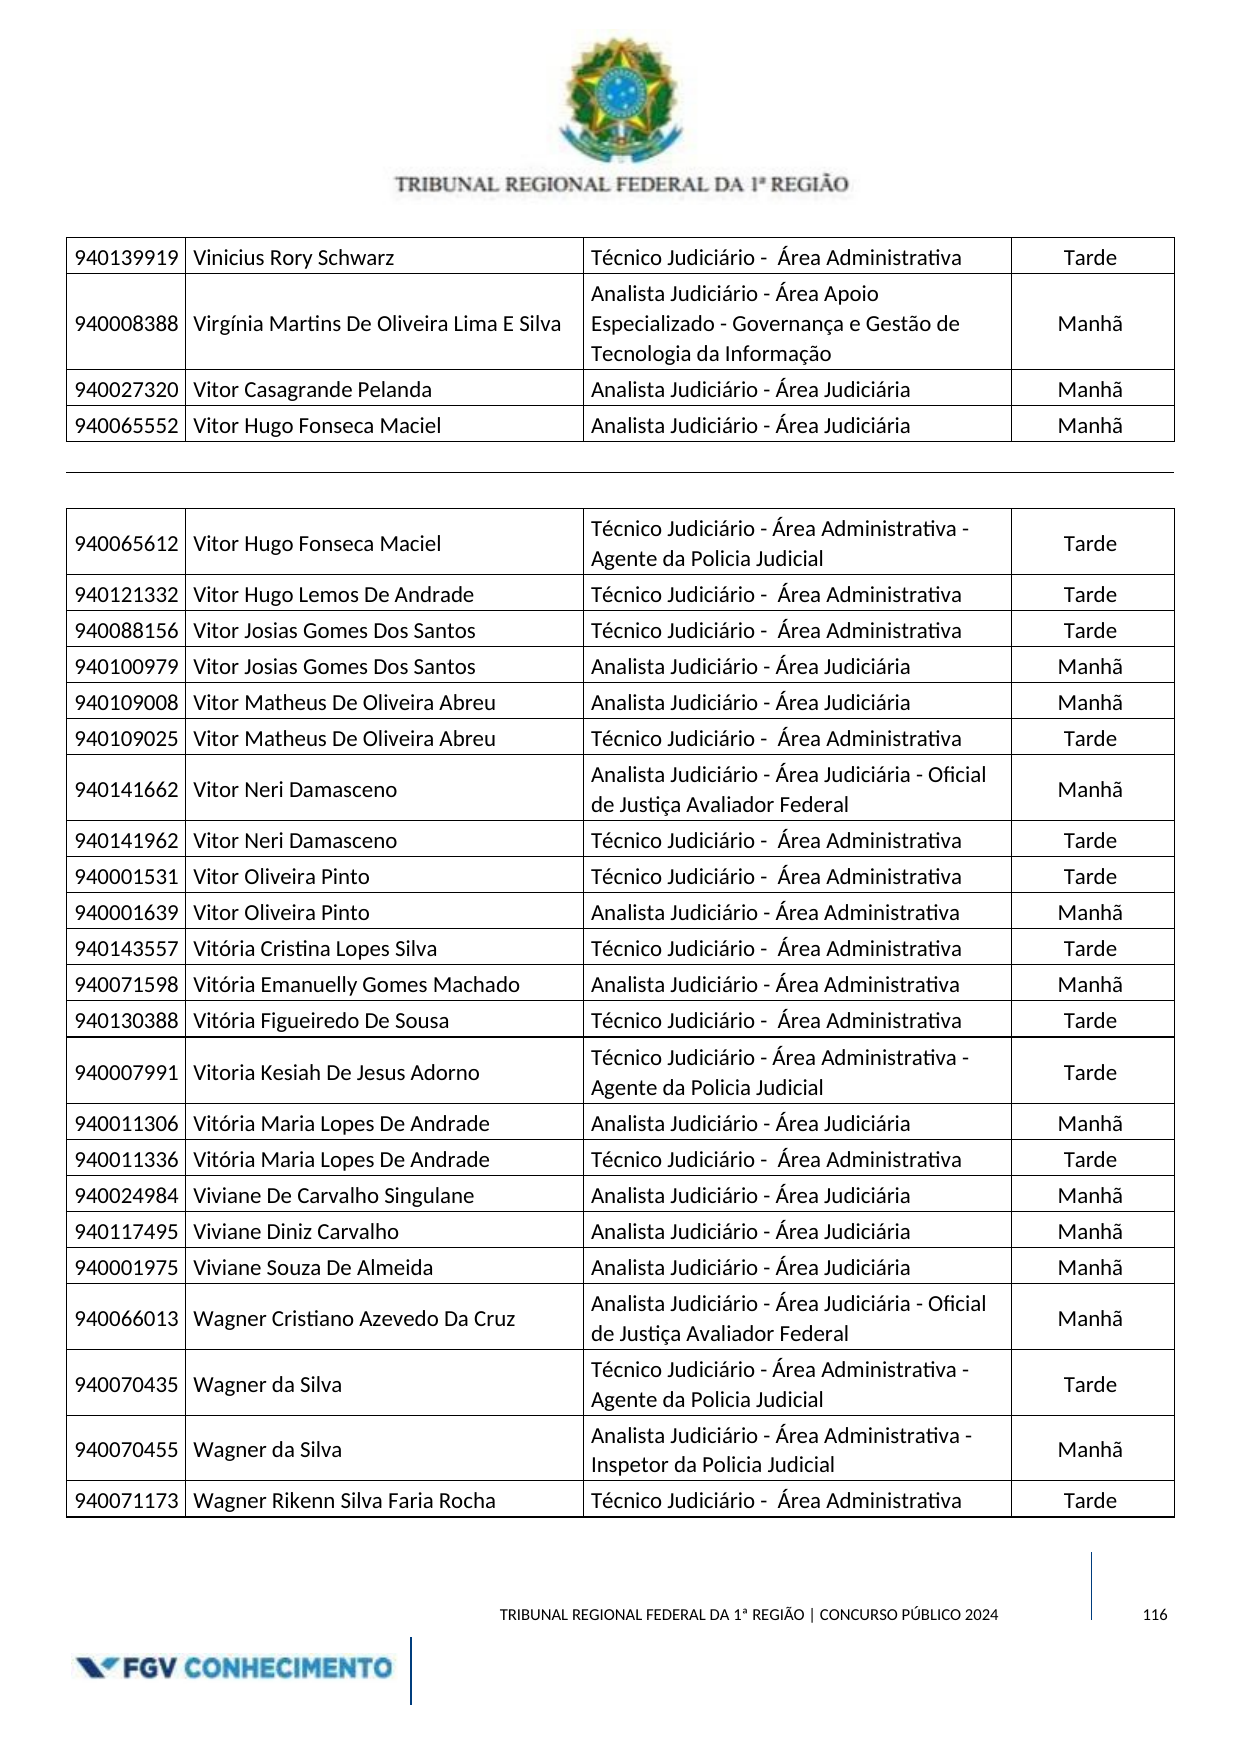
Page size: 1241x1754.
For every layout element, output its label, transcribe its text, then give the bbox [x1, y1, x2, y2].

table_cell 940001639 [67, 893, 185, 928]
table_cell Tarde [1012, 611, 1174, 646]
table_cell Vinicius Rory Schwarz [186, 238, 583, 273]
table_cell Analista Judiciário - Área Judiciária - Oficial de Justiça Avaliador Federal [584, 755, 1011, 820]
table_cell Técnico Judiciário - Área Administrativa [584, 1481, 1011, 1516]
table_cell Manhã [1012, 755, 1174, 820]
table_cell Viviane De Carvalho Singulane [186, 1176, 583, 1211]
table_cell Vitor Hugo Fonseca Maciel [186, 509, 583, 574]
table_cell 940139919 [67, 238, 185, 273]
table_cell Técnico Judiciário - Área Administrativa [584, 238, 1011, 273]
table_cell Manhã [1012, 965, 1174, 1000]
table_cell 940011306 [67, 1104, 185, 1138]
table_cell Técnico Judiciário - Área Administrativa - Agente da Policia Judicial [584, 509, 1011, 574]
table_cell 940117495 [67, 1212, 185, 1247]
table_cell Manhã [1012, 647, 1174, 682]
table_cell 940001531 [67, 857, 185, 892]
table_cell Analista Judiciário - Área Administrativa - Inspetor da Policia Judicial [584, 1416, 1011, 1480]
table_cell 940130388 [67, 1001, 185, 1036]
table_cell 940007991 [67, 1038, 185, 1102]
table_cell Analista Judiciário - Área Judiciária [584, 1212, 1011, 1247]
table_cell Manhã [1012, 1284, 1174, 1348]
table_cell 940088156 [67, 611, 185, 646]
table_cell Analista Judiciário - Área Judiciária - Oficial de Justiça Avaliador Federal [584, 1284, 1011, 1348]
table_cell 940141662 [67, 755, 185, 820]
table_cell 940121332 [67, 575, 185, 610]
table_cell Manhã [1012, 893, 1174, 928]
table_cell Vitor Neri Damasceno [186, 755, 583, 820]
table_cell Técnico Judiciário - Área Administrativa [584, 929, 1011, 964]
table_cell Manhã [1012, 406, 1174, 441]
table_cell Wagner Rikenn Silva Faria Rocha [186, 1481, 583, 1516]
table_cell 940008388 [67, 274, 185, 369]
table_header Turno de Prova [1012, 473, 1174, 508]
table_cell Tarde [1012, 1140, 1174, 1174]
table_header Inscrição [66, 473, 186, 508]
table_cell Vitor Matheus De Oliveira Abreu [186, 683, 583, 718]
table_cell Vitor Oliveira Pinto [186, 893, 583, 928]
table_cell Técnico Judiciário - Área Administrativa [584, 611, 1011, 646]
table_cell Vitor Hugo Fonseca Maciel [186, 406, 583, 441]
table_cell Analista Judiciário - Área Judiciária [584, 683, 1011, 718]
table_cell 940001975 [67, 1248, 185, 1283]
table_cell Tarde [1012, 1038, 1174, 1102]
table_cell Manhã [1012, 1416, 1174, 1480]
table_cell Tarde [1012, 1001, 1174, 1036]
table_cell Técnico Judiciário - Área Administrativa [584, 575, 1011, 610]
table_cell Tarde [1012, 929, 1174, 964]
table_cell Wagner Cristiano Azevedo Da Cruz [186, 1284, 583, 1348]
table_cell Vitória Maria Lopes De Andrade [186, 1140, 583, 1174]
table_cell Tarde [1012, 1350, 1174, 1414]
table_cell Tarde [1012, 857, 1174, 892]
table_cell Manhã [1012, 1248, 1174, 1283]
table_cell Vitor Oliveira Pinto [186, 857, 583, 892]
table_cell Wagner da Silva [186, 1416, 583, 1480]
table_cell Tarde [1012, 509, 1174, 574]
table_cell Vitória Figueiredo De Sousa [186, 1001, 583, 1036]
table_cell Vitor Casagrande Pelanda [186, 370, 583, 405]
table_cell 940066013 [67, 1284, 185, 1348]
table_cell Manhã [1012, 1104, 1174, 1138]
table_cell 940011336 [67, 1140, 185, 1174]
table_cell Manhã [1012, 1212, 1174, 1247]
table_cell Wagner da Silva [186, 1350, 583, 1414]
table_cell Técnico Judiciário - Área Administrativa [584, 1001, 1011, 1036]
table_cell Técnico Judiciário - Área Administrativa [584, 857, 1011, 892]
table_cell 940070455 [67, 1416, 185, 1480]
table_cell Técnico Judiciário - Área Administrativa [584, 1140, 1011, 1174]
table_cell Vitor Josias Gomes Dos Santos [186, 647, 583, 682]
table_cell Analista Judiciário - Área Apoio Especializado - Governança e Gestão de Tecnologia da Informação [584, 274, 1011, 369]
table_cell Virgínia Martins De Oliveira Lima E Silva [186, 274, 583, 369]
table_cell Técnico Judiciário - Área Administrativa - Agente da Policia Judicial [584, 1350, 1011, 1414]
table_cell Manhã [1012, 683, 1174, 718]
table_cell Vitor Matheus De Oliveira Abreu [186, 719, 583, 754]
table_cell Analista Judiciário - Área Administrativa [584, 893, 1011, 928]
table_cell 940143557 [67, 929, 185, 964]
table_header Nome [186, 473, 583, 508]
table_header Cargo [584, 473, 1012, 508]
table_cell Tarde [1012, 821, 1174, 856]
table_cell Analista Judiciário - Área Judiciária [584, 1248, 1011, 1283]
table_cell 940071598 [67, 965, 185, 1000]
table_cell Vitoria Kesiah De Jesus Adorno [186, 1038, 583, 1102]
table_cell Vitória Cristina Lopes Silva [186, 929, 583, 964]
table_cell Analista Judiciário - Área Administrativa [584, 965, 1011, 1000]
table_cell Vitor Josias Gomes Dos Santos [186, 611, 583, 646]
table_cell Tarde [1012, 238, 1174, 273]
table_cell Técnico Judiciário - Área Administrativa - Agente da Policia Judicial [584, 1038, 1011, 1102]
table_cell 940065612 [67, 509, 185, 574]
table_cell Técnico Judiciário - Área Administrativa [584, 719, 1011, 754]
table_cell 940027320 [67, 370, 185, 405]
table_cell 940141962 [67, 821, 185, 856]
table_cell Manhã [1012, 1176, 1174, 1211]
table_cell 940070435 [67, 1350, 185, 1414]
table_cell Manhã [1012, 274, 1174, 369]
table_cell 940071173 [67, 1481, 185, 1516]
table_cell Analista Judiciário - Área Judiciária [584, 406, 1011, 441]
table_cell Viviane Diniz Carvalho [186, 1212, 583, 1247]
table_cell Vitória Maria Lopes De Andrade [186, 1104, 583, 1138]
table_cell Vitória Emanuelly Gomes Machado [186, 965, 583, 1000]
table_cell Analista Judiciário - Área Judiciária [584, 1104, 1011, 1138]
table_cell 940100979 [67, 647, 185, 682]
table_cell Vitor Neri Damasceno [186, 821, 583, 856]
table_cell Tarde [1012, 575, 1174, 610]
table_cell Vitor Hugo Lemos De Andrade [186, 575, 583, 610]
table_cell Tarde [1012, 719, 1174, 754]
table_cell 940024984 [67, 1176, 185, 1211]
table_cell Viviane Souza De Almeida [186, 1248, 583, 1283]
table_cell Analista Judiciário - Área Judiciária [584, 647, 1011, 682]
table_cell Tarde [1012, 1481, 1174, 1516]
table_cell 940109008 [67, 683, 185, 718]
table_cell Técnico Judiciário - Área Administrativa [584, 821, 1011, 856]
table_cell Manhã [1012, 370, 1174, 405]
table_cell 940109025 [67, 719, 185, 754]
table_cell Analista Judiciário - Área Judiciária [584, 370, 1011, 405]
table_cell 940065552 [67, 406, 185, 441]
table_cell Analista Judiciário - Área Judiciária [584, 1176, 1011, 1211]
